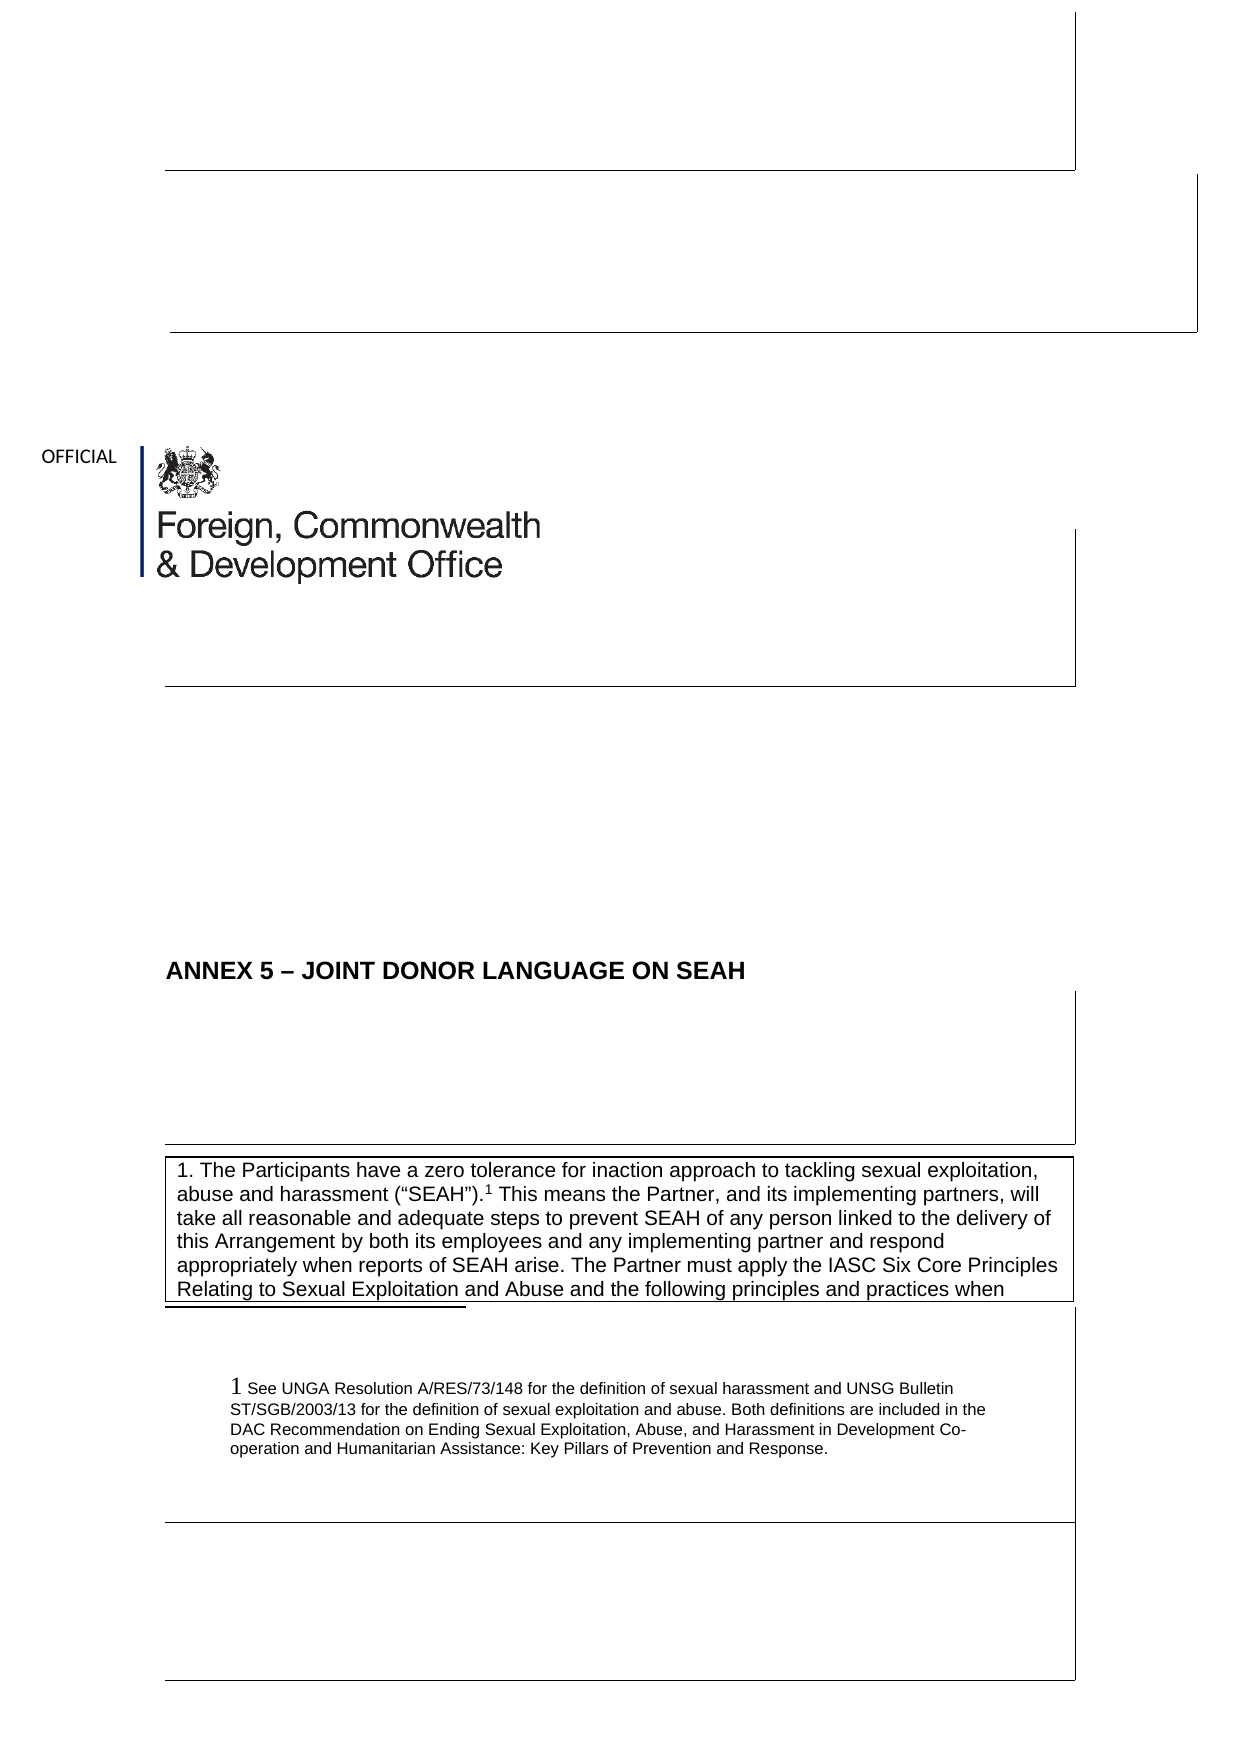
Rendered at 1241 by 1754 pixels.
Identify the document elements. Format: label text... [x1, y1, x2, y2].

table_header 1. The Participants have a zero tolerance for inaction approach to tackling sexual exploitation, abuse and harassment (“SEAH”). This means the Partner, and its implementing partners, will take all reasonable and adequate steps to prevent SEAH of any person linked to the delivery of this Arrangement by both its employees and any implementing partner and respond appropriately when reports of SEAH arise. The Partner must apply the IASC Six Core Principles Relating to Sexual Exploitation and Abuse and the following principles and practices when [166, 1158, 1073, 1301]
subtitle ANNEX 5 – JOINT DONOR LANGUAGE ON SEAH [165, 956, 1075, 985]
